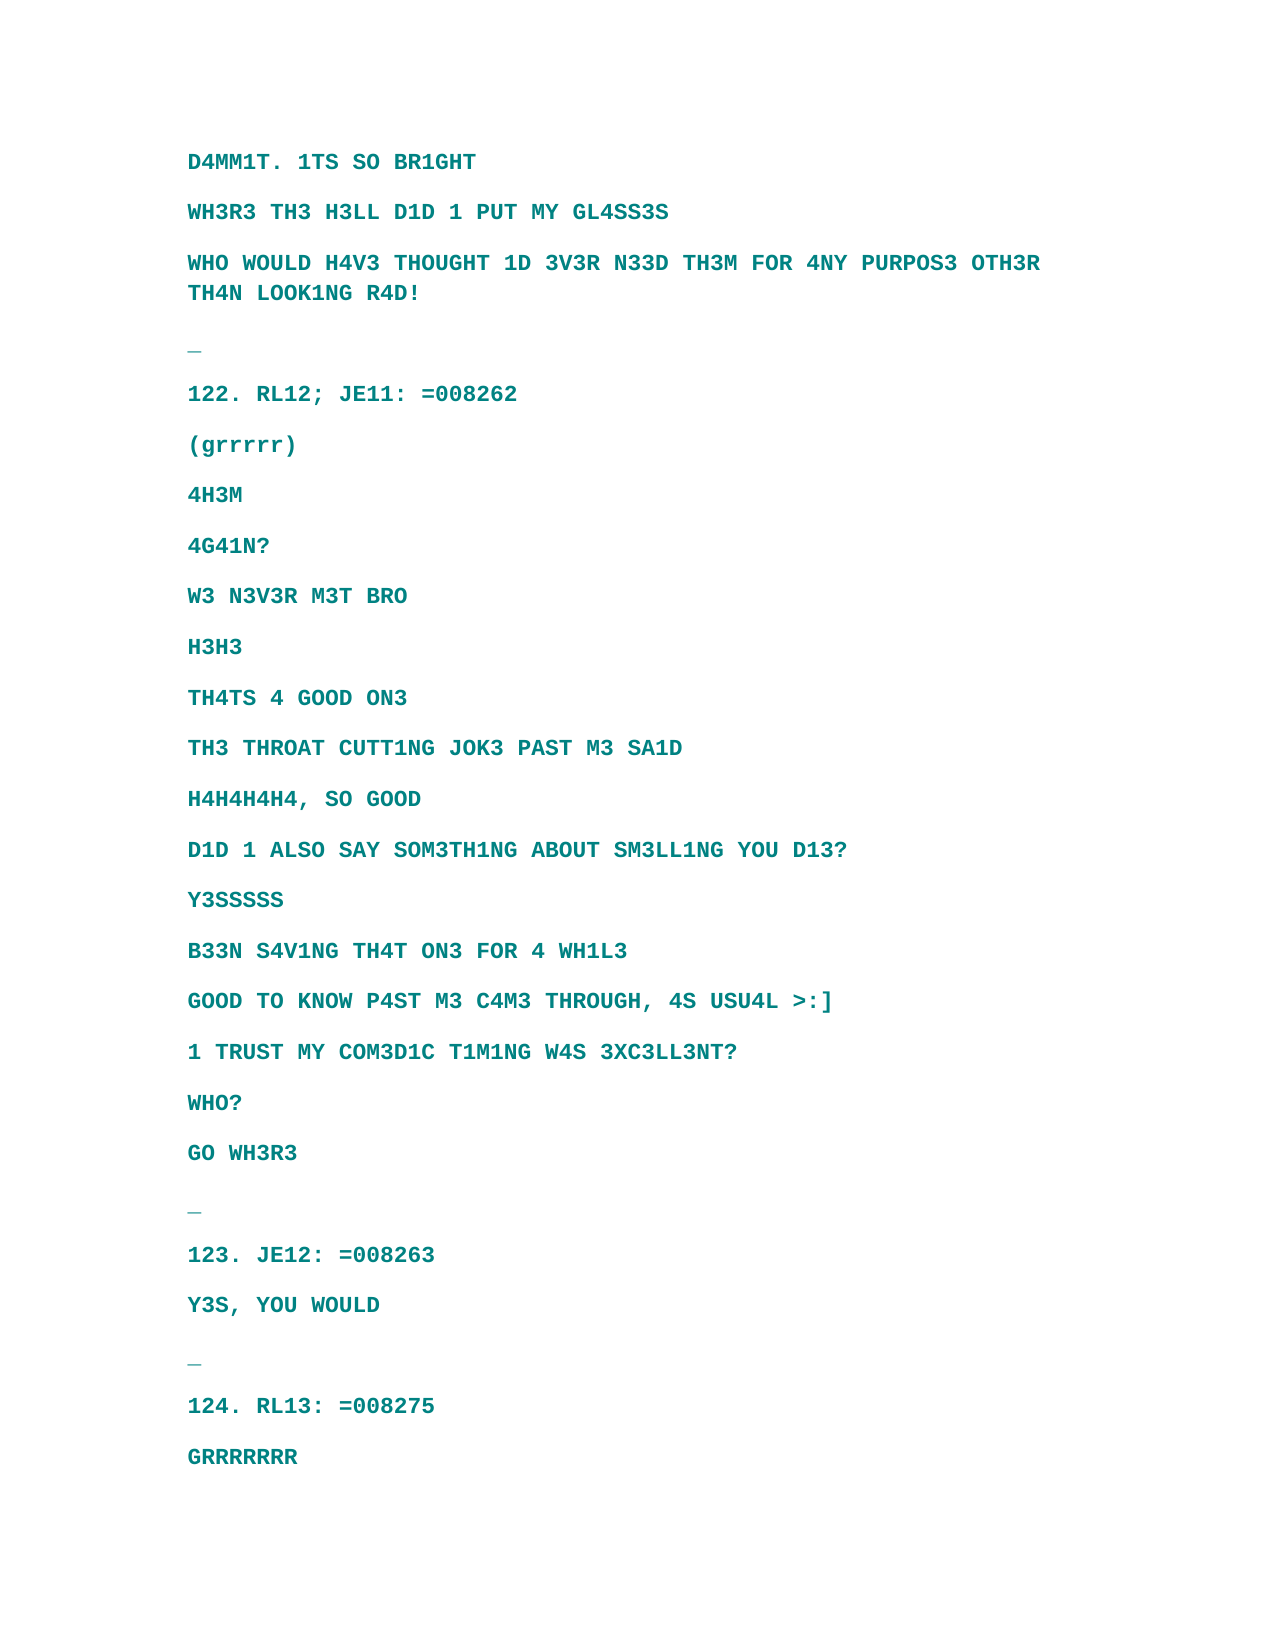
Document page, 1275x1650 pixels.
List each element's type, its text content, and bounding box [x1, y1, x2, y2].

text TH3 THROAT CUTT1NG JOK3 PAST M3 SA1D [187, 737, 1087, 763]
text GRRRRRRR [187, 1445, 1087, 1471]
text (grrrrr) [187, 433, 1087, 459]
text W3 N3V3R M3T BRO [187, 585, 1087, 611]
text _ [187, 1192, 1087, 1218]
text 1 TRUST MY COM3D1C T1M1NG W4S 3XC3LL3NT? [187, 1040, 1087, 1066]
text D4MM1T. 1TS SO BR1GHT [187, 150, 1087, 176]
text Y3SSSSS [187, 888, 1087, 914]
text 123. JE12: =008263 [187, 1243, 1087, 1269]
text WH3R3 TH3 H3LL D1D 1 PUT MY GL4SS3S [187, 201, 1087, 227]
text _ [187, 1344, 1087, 1370]
text GO WH3R3 [187, 1142, 1087, 1168]
text TH4TS 4 GOOD ON3 [187, 686, 1087, 712]
text Y3S, YOU WOULD [187, 1293, 1087, 1319]
text 124. RL13: =008275 [187, 1395, 1087, 1421]
text WHO WOULD H4V3 THOUGHT 1D 3V3R N33D TH3M FOR 4NY PURPOS3 OTH3R TH4N LOOK1NG R4D! [187, 251, 1087, 307]
text GOOD TO KNOW P4ST M3 C4M3 THROUGH, 4S USU4L >:] [187, 990, 1087, 1016]
text B33N S4V1NG TH4T ON3 FOR 4 WH1L3 [187, 939, 1087, 965]
text 122. RL12; JE11: =008262 [187, 382, 1087, 408]
text 4G41N? [187, 534, 1087, 560]
text H3H3 [187, 635, 1087, 661]
text _ [187, 332, 1087, 358]
text H4H4H4H4, SO GOOD [187, 787, 1087, 813]
text 4H3M [187, 483, 1087, 509]
text WHO? [187, 1091, 1087, 1117]
text D1D 1 ALSO SAY SOM3TH1NG ABOUT SM3LL1NG YOU D13? [187, 838, 1087, 864]
